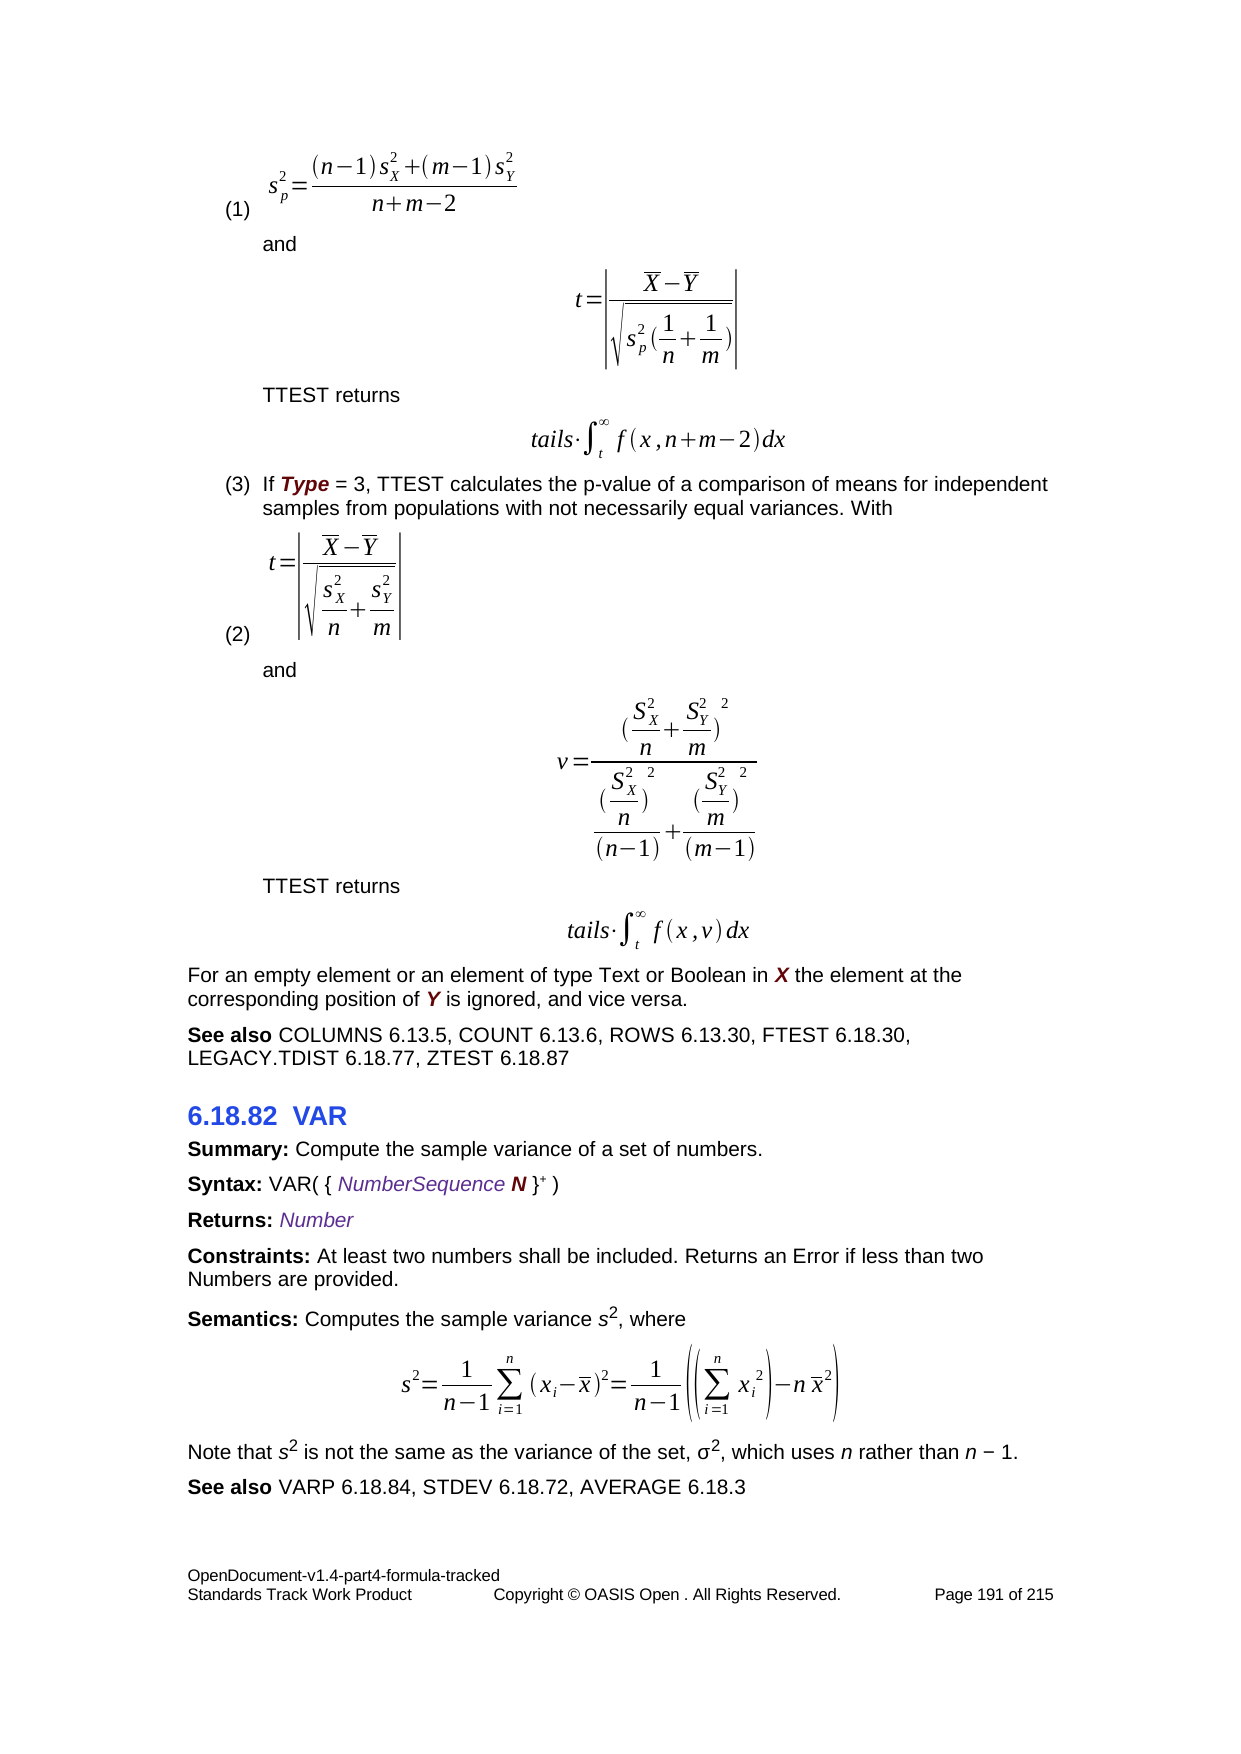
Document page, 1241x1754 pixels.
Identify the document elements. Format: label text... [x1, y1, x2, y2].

text Summary: Compute the sample variance of a set of numbers. [187, 1137, 1053, 1161]
list and [225, 658, 1053, 682]
text See also COLUMNS 6.13.5, COUNT 6.13.6, ROWS 6.13.30, FTEST 6.18.30, LEGACY.TDIST 6.18.77, ZTEST 6.18.87 [187, 1023, 1053, 1070]
text Syntax: VAR( { NumberSequence N }+ ) [187, 1173, 1053, 1196]
text For an empty element or an element of type Text or Boolean in X the element at the corresponding position of Y is ignored, and vice versa. [187, 964, 1053, 1011]
list If Type = 3, TTEST calculates the p-value of a comparison of means for independent samples from populations with not necessarily equal variances. With [225, 473, 1053, 520]
list and [225, 233, 1053, 256]
text Constraints: At least two numbers shall be included. Returns an Error if less than two Numbers are provided. [187, 1244, 1053, 1291]
text See also VARP 6.18.84, STDEV 6.18.72, AVERAGE 6.18.3 [187, 1476, 1053, 1499]
text Returns: Number [187, 1208, 1053, 1232]
text Note that s2 is not the same as the variance of the set, σ2, which uses n rather than n − 1. [187, 1436, 1053, 1464]
list TTEST returns [225, 383, 1053, 407]
subtitle VAR [187, 1101, 1053, 1131]
text Semantics: Computes the sample variance s2, where [187, 1303, 1053, 1331]
list TTEST returns [225, 875, 1053, 898]
